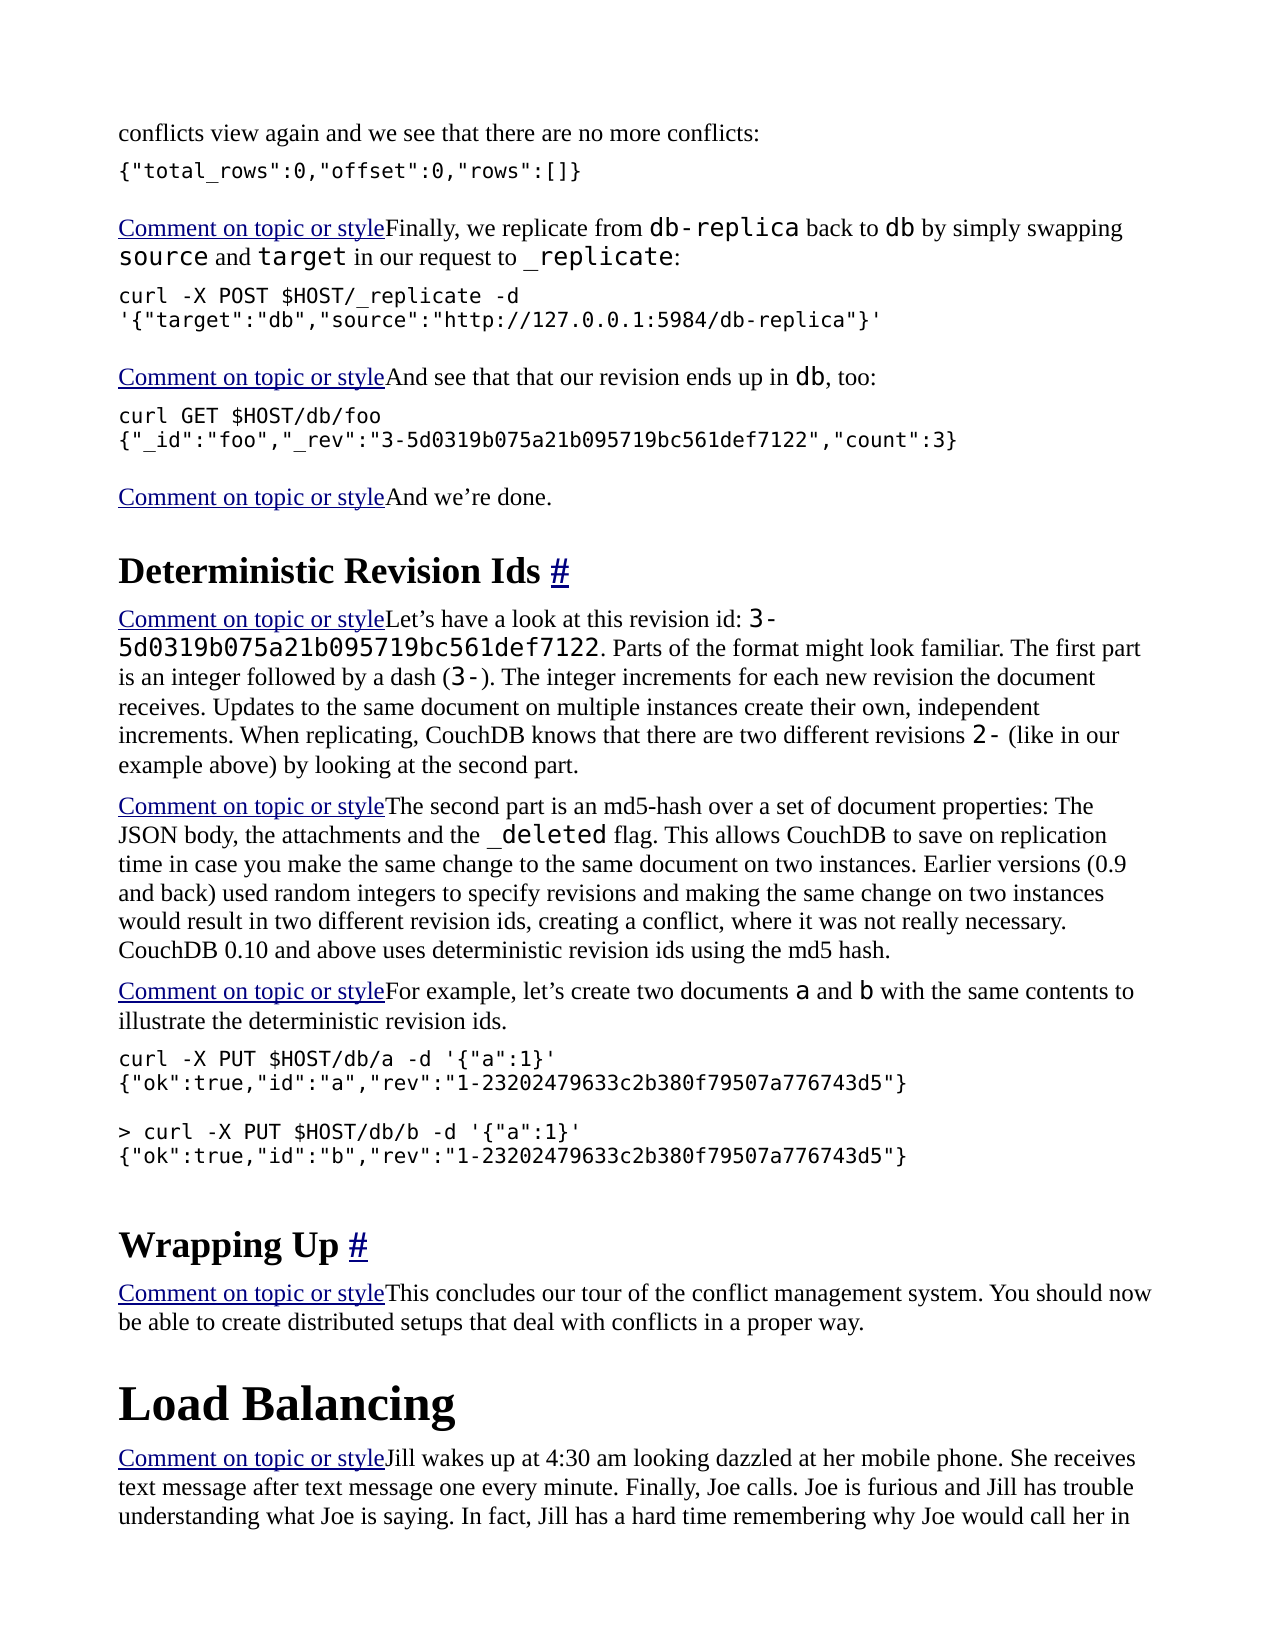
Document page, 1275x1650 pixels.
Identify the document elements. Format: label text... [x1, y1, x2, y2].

subtitle Load Balancing [118, 1373, 1157, 1431]
text Comment on topic or styleAnd see that that our revision ends up in db, too: [118, 362, 1157, 391]
text Comment on topic or styleAnd we’re done. [118, 482, 1157, 511]
text Comment on topic or styleLet’s have a look at this revision id: 3-5d0319b075a21b095719bc561def7122. Parts of the format might look familiar. The first part is an integer followed by a dash (3-). The integer increments for each new revision the document receives. Updates to the same document on multiple instances create their own, independent increments. When replicating, CouchDB knows that there are two different revisions 2- (like in our example above) by looking at the second part. [118, 604, 1157, 778]
text Comment on topic or styleThe second part is an md5-hash over a set of document properties: The JSON body, the attachments and the _deleted flag. This allows CouchDB to save on replication time in case you make the same change to the same document on two instances. Earlier versions (0.9 and back) used random integers to specify revisions and making the same change on two instances would result in two different revision ids, creating a conflict, where it was not really necessary. CouchDB 0.10 and above uses deterministic revision ids using the md5 hash. [118, 791, 1157, 964]
text > curl -X PUT $HOST/db/b -d '{"a":1}' [118, 1120, 1157, 1144]
text conflicts view again and we see that there are no more conflicts: [118, 118, 1157, 147]
text Comment on topic or styleThis concludes our tour of the conflict management system. You should now be able to create distributed setups that deal with conflicts in a proper way. [118, 1278, 1157, 1336]
subtitle Deterministic Revision Ids # [118, 548, 1157, 591]
text curl -X PUT $HOST/db/a -d '{"a":1}' [118, 1047, 1157, 1071]
text {"total_rows":0,"offset":0,"rows":[]} [118, 159, 1157, 184]
text {"ok":true,"id":"b","rev":"1-23202479633c2b380f79507a776743d5"} [118, 1144, 1157, 1168]
subtitle Wrapping Up # [118, 1223, 1157, 1266]
text Comment on topic or styleFor example, let’s create two documents a and b with the same contents to illustrate the deterministic revision ids. [118, 976, 1157, 1034]
text Comment on topic or styleFinally, we replicate from db-replica back to db by simply swapping source and target in our request to _replicate: [118, 213, 1157, 272]
text {"_id":"foo","_rev":"3-5d0319b075a21b095719bc561def7122","count":3} [118, 428, 1157, 452]
text curl GET $HOST/db/foo [118, 404, 1157, 428]
text curl -X POST $HOST/_replicate -d '{"target":"db","source":"http://127.0.0.1:5984/db-replica"}' [118, 284, 1157, 333]
text Comment on topic or styleJill wakes up at 4:30 am looking dazzled at her mobile phone. She receives text message after text message one every minute. Finally, Joe calls. Joe is furious and Jill has trouble understanding what Joe is saying. In fact, Jill has a hard time remembering why Joe would call her in [118, 1443, 1157, 1530]
text {"ok":true,"id":"a","rev":"1-23202479633c2b380f79507a776743d5"} [118, 1071, 1157, 1096]
